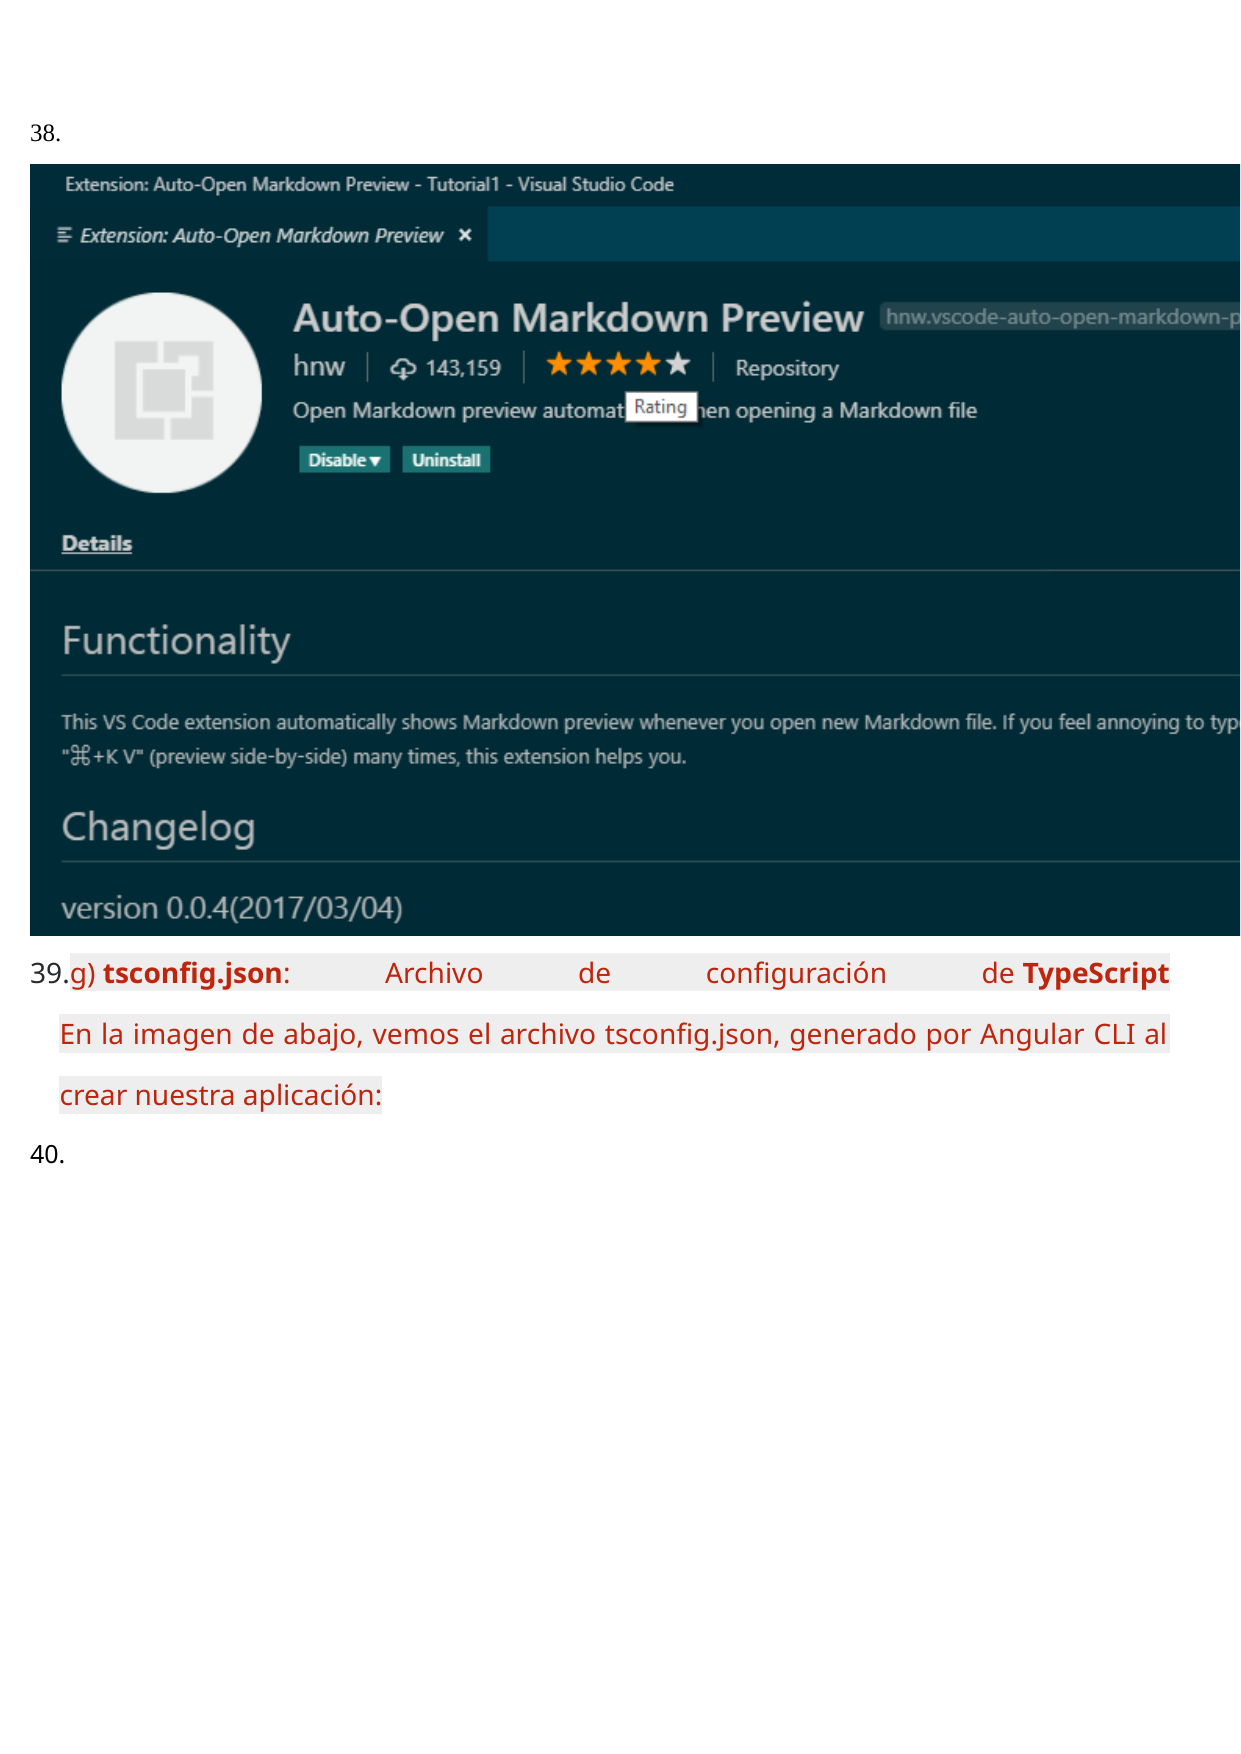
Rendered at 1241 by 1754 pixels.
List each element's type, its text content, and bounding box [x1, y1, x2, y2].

picture [225, 229, 271, 247]
picture [736, 360, 839, 380]
picture [514, 304, 546, 331]
picture [427, 177, 438, 191]
picture [771, 718, 815, 734]
picture [276, 227, 369, 242]
picture [865, 714, 959, 729]
picture [736, 407, 815, 422]
picture [132, 714, 179, 729]
picture [353, 402, 455, 418]
picture [588, 302, 606, 331]
picture [747, 312, 809, 331]
picture [386, 304, 429, 331]
picture [1009, 714, 1015, 729]
picture [210, 820, 254, 849]
picture [190, 897, 206, 918]
picture [1096, 718, 1180, 734]
picture [547, 351, 571, 375]
picture [276, 715, 305, 729]
picture [433, 312, 498, 341]
picture [67, 177, 149, 191]
picture [383, 714, 396, 734]
picture [459, 229, 471, 241]
picture [334, 897, 348, 918]
picture [822, 407, 833, 418]
picture [293, 304, 320, 331]
picture [437, 360, 460, 375]
picture [172, 229, 222, 242]
picture [595, 748, 643, 768]
picture [631, 312, 654, 331]
picture [167, 897, 183, 918]
picture [154, 177, 246, 195]
picture [478, 360, 488, 375]
picture [57, 227, 72, 242]
picture [65, 626, 80, 654]
picture [62, 714, 97, 729]
picture [564, 718, 634, 734]
picture [261, 718, 271, 729]
picture [155, 820, 175, 849]
picture [464, 714, 558, 729]
picture [253, 177, 340, 191]
picture [636, 351, 661, 375]
picture [402, 714, 457, 729]
picture [123, 750, 143, 763]
picture [133, 820, 152, 840]
picture [466, 748, 488, 763]
picture [408, 750, 460, 766]
picture [577, 351, 601, 375]
picture [274, 897, 283, 918]
picture [1020, 718, 1052, 734]
picture [462, 407, 537, 422]
picture [1187, 715, 1205, 729]
picture [322, 305, 359, 331]
picture [550, 312, 568, 331]
picture [1060, 714, 1091, 729]
picture [231, 748, 341, 768]
picture [150, 750, 225, 768]
picture [348, 897, 394, 921]
picture [107, 634, 125, 654]
picture [62, 903, 103, 918]
picture [239, 897, 271, 918]
picture [171, 634, 193, 654]
picture [359, 312, 382, 331]
picture [841, 402, 942, 418]
picture [347, 177, 355, 191]
picture [358, 182, 409, 191]
picture [300, 446, 390, 472]
picture [572, 312, 585, 331]
picture [289, 897, 304, 918]
picture [437, 177, 498, 191]
picture [572, 177, 626, 191]
picture [201, 811, 207, 840]
picture [84, 634, 102, 654]
picture [531, 177, 567, 191]
picture [103, 715, 125, 729]
picture [722, 304, 743, 331]
picture [813, 312, 864, 331]
picture [655, 312, 685, 331]
picture [81, 229, 168, 242]
picture [394, 897, 402, 923]
picture [948, 402, 977, 418]
picture [305, 714, 380, 729]
picture [606, 302, 628, 331]
picture [503, 750, 590, 763]
picture [240, 625, 244, 654]
picture [129, 628, 168, 654]
picture [574, 391, 729, 427]
picture [543, 404, 574, 418]
picture [184, 715, 258, 729]
picture [111, 820, 129, 840]
picture [631, 177, 674, 191]
picture [304, 897, 333, 921]
picture [62, 745, 91, 765]
picture [104, 903, 121, 918]
picture [93, 751, 104, 762]
picture [649, 753, 685, 768]
picture [518, 177, 534, 191]
picture [342, 750, 347, 766]
picture [427, 360, 434, 375]
picture [311, 362, 345, 375]
picture [124, 903, 158, 918]
picture [467, 360, 474, 375]
picture [250, 628, 291, 663]
picture [295, 354, 308, 375]
picture [606, 351, 631, 375]
picture [62, 812, 86, 840]
picture [218, 634, 236, 654]
picture [822, 718, 859, 729]
picture [880, 302, 1241, 330]
picture [293, 402, 346, 422]
picture [1212, 715, 1241, 734]
picture [639, 714, 725, 729]
picture [967, 714, 997, 729]
picture [491, 753, 498, 763]
picture [489, 360, 501, 375]
picture [179, 820, 197, 840]
picture [354, 753, 402, 768]
picture [196, 634, 215, 654]
list g) tsconfig.json: Archivo de configuración de TypeScript En la imagen de abajo, vemos el archivo tsconfig.json, generado por Angular CLI al crear nuestra aplicación: [59, 953, 1170, 1114]
picture [89, 811, 108, 840]
picture [212, 897, 238, 923]
picture [390, 359, 416, 380]
picture [731, 718, 764, 734]
picture [666, 351, 690, 374]
picture [107, 750, 117, 763]
picture [688, 312, 707, 331]
picture [62, 535, 132, 554]
picture [375, 229, 444, 242]
picture [403, 446, 490, 472]
picture [62, 293, 262, 493]
